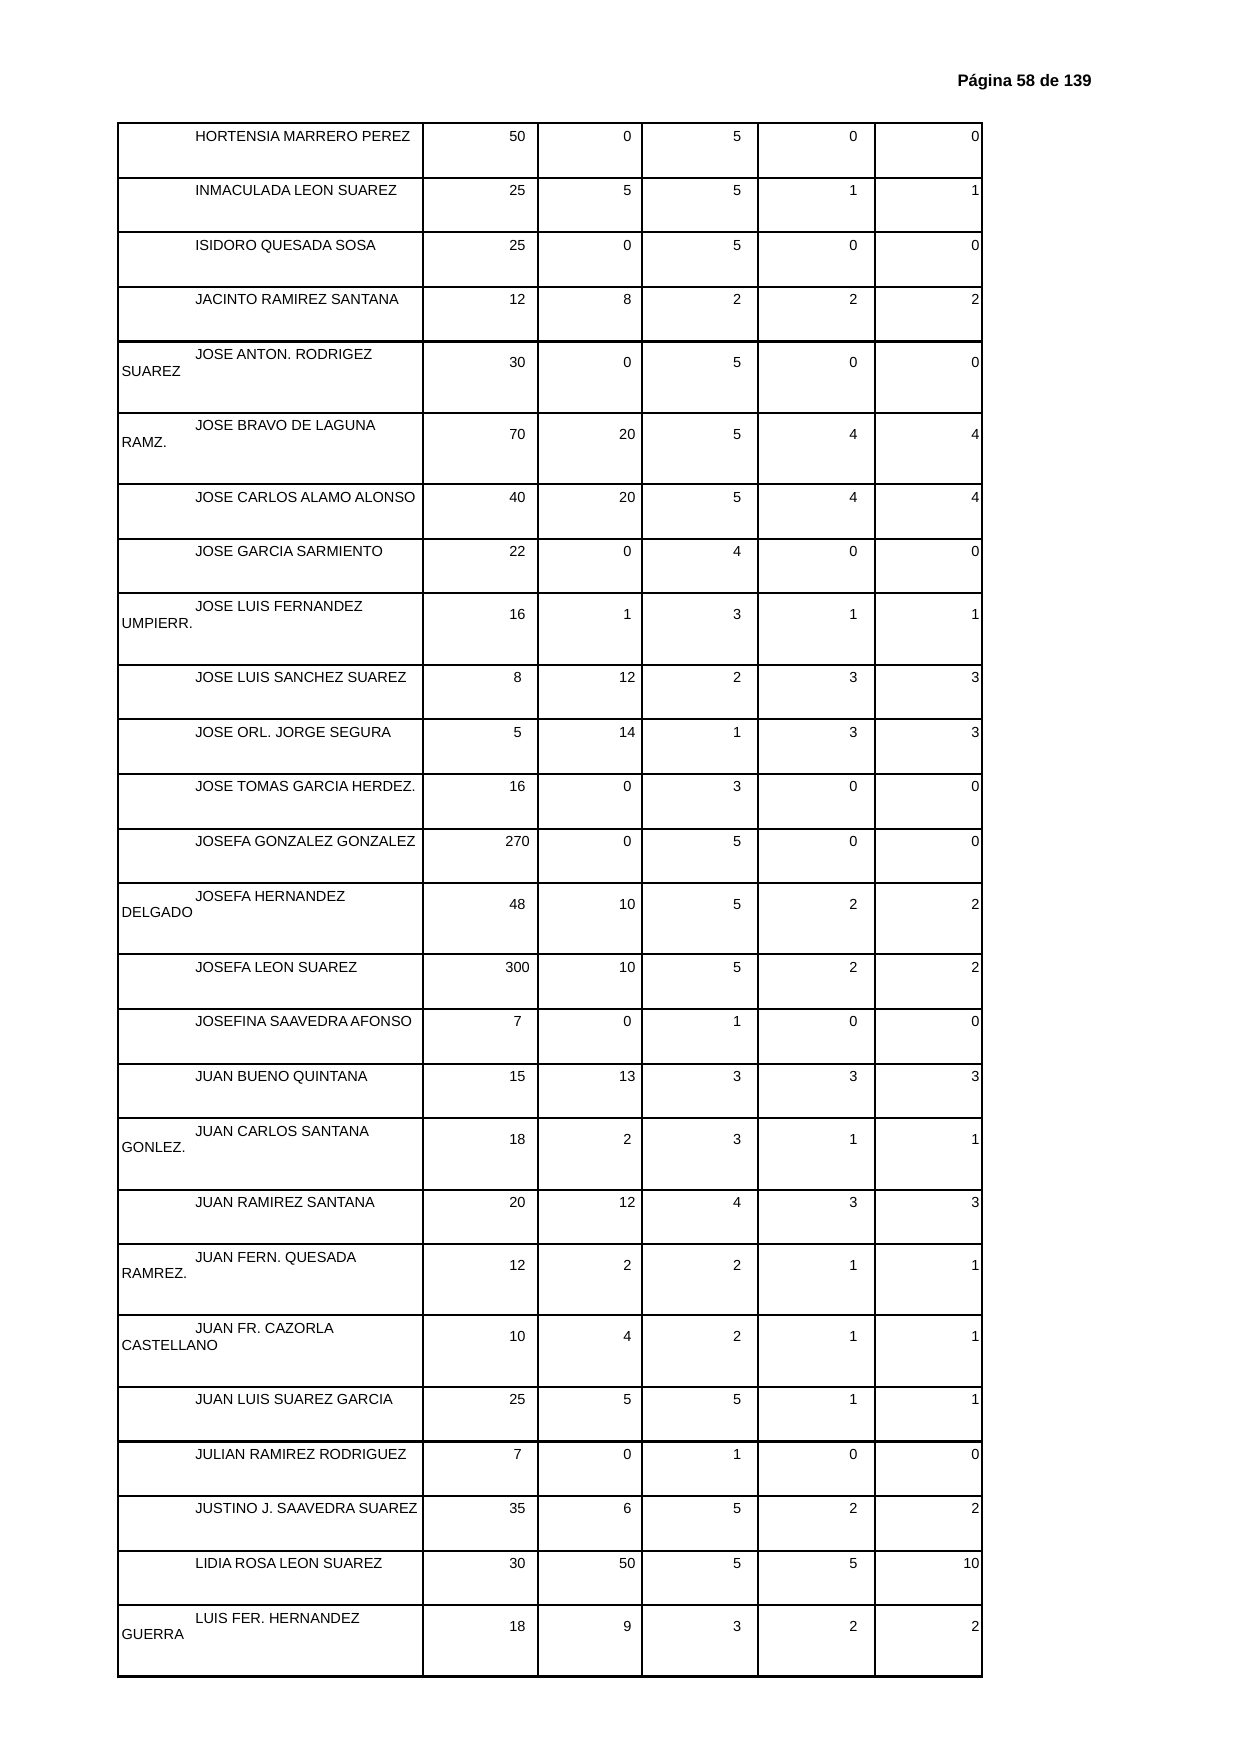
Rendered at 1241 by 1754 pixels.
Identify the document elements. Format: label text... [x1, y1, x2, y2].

table_cell 5 [643, 884, 757, 953]
table_cell 2 [759, 884, 874, 953]
table_cell INMACULADA LEON SUAREZ [119, 179, 422, 231]
table_cell 22 [424, 540, 537, 592]
table_cell 3 [759, 1065, 874, 1117]
table_cell 5 [643, 1497, 757, 1549]
table_cell 0 [876, 343, 981, 412]
table_cell 10 [424, 1316, 537, 1386]
table_cell 4 [643, 1191, 757, 1243]
table_cell JUSTINO J. SAAVEDRA SUAREZ [119, 1497, 422, 1549]
table_cell 2 [759, 1497, 874, 1549]
table_cell 13 [539, 1065, 641, 1117]
table_cell ISIDORO QUESADA SOSA [119, 233, 422, 286]
table_cell 0 [539, 233, 641, 286]
table_cell 1 [876, 1388, 981, 1440]
table_cell 5 [539, 1388, 641, 1440]
table_cell LUIS FER. HERNANDEZ GUERRA [119, 1606, 422, 1675]
table_cell HORTENSIA MARRERO PEREZ [119, 124, 422, 177]
table_cell 0 [759, 343, 874, 412]
table_cell 5 [643, 1552, 757, 1604]
table_cell 40 [424, 485, 537, 538]
table_cell 3 [643, 775, 757, 827]
table_cell 3 [876, 1065, 981, 1117]
table_cell JOSEFA GONZALEZ GONZALEZ [119, 830, 422, 882]
table_cell 2 [539, 1119, 641, 1188]
table_cell JUAN FR. CAZORLA CASTELLANO [119, 1316, 422, 1386]
table_cell 4 [876, 414, 981, 483]
table_cell 20 [424, 1191, 537, 1243]
table_cell 6 [539, 1497, 641, 1549]
table_cell 2 [876, 955, 981, 1008]
table_cell 3 [876, 666, 981, 718]
table_cell 2 [876, 884, 981, 953]
table_cell JUAN LUIS SUAREZ GARCIA [119, 1388, 422, 1440]
table_cell 0 [876, 540, 981, 592]
table_cell 30 [424, 343, 537, 412]
table_cell 4 [759, 414, 874, 483]
table_cell 1 [876, 179, 981, 231]
table_cell 0 [539, 124, 641, 177]
table_cell 1 [759, 179, 874, 231]
table_cell JOSE LUIS SANCHEZ SUAREZ [119, 666, 422, 718]
table_cell 0 [759, 124, 874, 177]
table_cell 4 [643, 540, 757, 592]
table_cell 0 [539, 540, 641, 592]
table_cell 2 [759, 288, 874, 340]
table_cell JOSE ORL. JORGE SEGURA [119, 720, 422, 773]
table_cell 1 [759, 1245, 874, 1314]
table_cell 5 [643, 233, 757, 286]
table_cell 8 [424, 666, 537, 718]
table_cell 0 [759, 1443, 874, 1495]
table_cell 0 [539, 1443, 641, 1495]
table_cell 1 [876, 1245, 981, 1314]
table_cell JUAN BUENO QUINTANA [119, 1065, 422, 1117]
table_cell 5 [424, 720, 537, 773]
table_cell 300 [424, 955, 537, 1008]
table_cell 50 [539, 1552, 641, 1604]
table_cell 2 [876, 288, 981, 340]
table_cell 2 [643, 666, 757, 718]
table_cell 3 [643, 594, 757, 664]
table_cell 18 [424, 1119, 537, 1188]
table_cell 2 [539, 1245, 641, 1314]
table_cell 3 [759, 1191, 874, 1243]
table_cell JOSE BRAVO DE LAGUNA RAMZ. [119, 414, 422, 483]
table_cell 5 [539, 179, 641, 231]
table_cell 0 [539, 775, 641, 827]
table_cell JOSEFINA SAAVEDRA AFONSO [119, 1010, 422, 1062]
table_cell 10 [539, 884, 641, 953]
table_cell JOSE LUIS FERNANDEZ UMPIERR. [119, 594, 422, 664]
table_cell JUAN RAMIREZ SANTANA [119, 1191, 422, 1243]
table_cell 18 [424, 1606, 537, 1675]
table_cell JUAN FERN. QUESADA RAMREZ. [119, 1245, 422, 1314]
table_cell 16 [424, 594, 537, 664]
table_cell 0 [876, 1443, 981, 1495]
table_cell 5 [759, 1552, 874, 1604]
table_cell 25 [424, 179, 537, 231]
table_cell 14 [539, 720, 641, 773]
table_cell 3 [643, 1065, 757, 1117]
table_cell 2 [876, 1606, 981, 1675]
table_cell 5 [643, 414, 757, 483]
table_cell 16 [424, 775, 537, 827]
table_cell 4 [539, 1316, 641, 1386]
table_cell 2 [876, 1497, 981, 1549]
table_cell 0 [759, 830, 874, 882]
table_cell JOSEFA HERNANDEZ DELGADO [119, 884, 422, 953]
table_cell JOSE GARCIA SARMIENTO [119, 540, 422, 592]
table_cell 35 [424, 1497, 537, 1549]
table_cell 0 [759, 775, 874, 827]
table_cell 0 [759, 233, 874, 286]
table_cell 12 [539, 1191, 641, 1243]
table_cell JULIAN RAMIREZ RODRIGUEZ [119, 1443, 422, 1495]
table_cell 3 [759, 720, 874, 773]
table_cell JOSE CARLOS ALAMO ALONSO [119, 485, 422, 538]
table_cell 1 [643, 1010, 757, 1062]
table_cell 3 [643, 1606, 757, 1675]
table_cell 1 [759, 1316, 874, 1386]
table_cell 1 [759, 1119, 874, 1188]
table_cell 50 [424, 124, 537, 177]
table_cell 0 [539, 1010, 641, 1062]
table_cell 7 [424, 1443, 537, 1495]
table_cell 1 [759, 1388, 874, 1440]
table_cell 0 [876, 233, 981, 286]
table_cell 2 [759, 955, 874, 1008]
table_cell 3 [643, 1119, 757, 1188]
table_cell 1 [539, 594, 641, 664]
table_cell 70 [424, 414, 537, 483]
table_cell 4 [759, 485, 874, 538]
table_cell 5 [643, 955, 757, 1008]
table_cell LIDIA ROSA LEON SUAREZ [119, 1552, 422, 1604]
table_cell 4 [876, 485, 981, 538]
table_cell 0 [759, 1010, 874, 1062]
table_cell 2 [643, 1316, 757, 1386]
table_cell 5 [643, 1388, 757, 1440]
table_cell 2 [759, 1606, 874, 1675]
table_cell 3 [876, 720, 981, 773]
table_cell 25 [424, 233, 537, 286]
table_cell 1 [876, 594, 981, 664]
table_cell 10 [876, 1552, 981, 1604]
table_cell 5 [643, 830, 757, 882]
table_cell 8 [539, 288, 641, 340]
table_cell 1 [759, 594, 874, 664]
table_cell 3 [876, 1191, 981, 1243]
table_cell 0 [876, 1010, 981, 1062]
table_cell JOSE ANTON. RODRIGEZ SUAREZ [119, 343, 422, 412]
table_cell 2 [643, 288, 757, 340]
table_cell 48 [424, 884, 537, 953]
table_cell 30 [424, 1552, 537, 1604]
table_cell 2 [643, 1245, 757, 1314]
table_cell 1 [876, 1316, 981, 1386]
table_cell 20 [539, 414, 641, 483]
table_cell 15 [424, 1065, 537, 1117]
table_cell 7 [424, 1010, 537, 1062]
table_cell 0 [759, 540, 874, 592]
table_cell 20 [539, 485, 641, 538]
table_cell 5 [643, 179, 757, 231]
table_cell JOSEFA LEON SUAREZ [119, 955, 422, 1008]
table_cell JUAN CARLOS SANTANA GONLEZ. [119, 1119, 422, 1188]
table_cell 10 [539, 955, 641, 1008]
table_cell 1 [643, 1443, 757, 1495]
table_cell 5 [643, 343, 757, 412]
table_cell JOSE TOMAS GARCIA HERDEZ. [119, 775, 422, 827]
table_cell 9 [539, 1606, 641, 1675]
table_cell 25 [424, 1388, 537, 1440]
table_cell 3 [759, 666, 874, 718]
table_cell 5 [643, 124, 757, 177]
table_cell 0 [876, 124, 981, 177]
table_cell 0 [539, 830, 641, 882]
table_cell JACINTO RAMIREZ SANTANA [119, 288, 422, 340]
table_cell 0 [876, 775, 981, 827]
table_cell 0 [876, 830, 981, 882]
table_cell 12 [424, 1245, 537, 1314]
table_cell 0 [539, 343, 641, 412]
table_cell 1 [643, 720, 757, 773]
table_cell 5 [643, 485, 757, 538]
table_cell 12 [539, 666, 641, 718]
table_cell 270 [424, 830, 537, 882]
table_cell 1 [876, 1119, 981, 1188]
table_cell 12 [424, 288, 537, 340]
